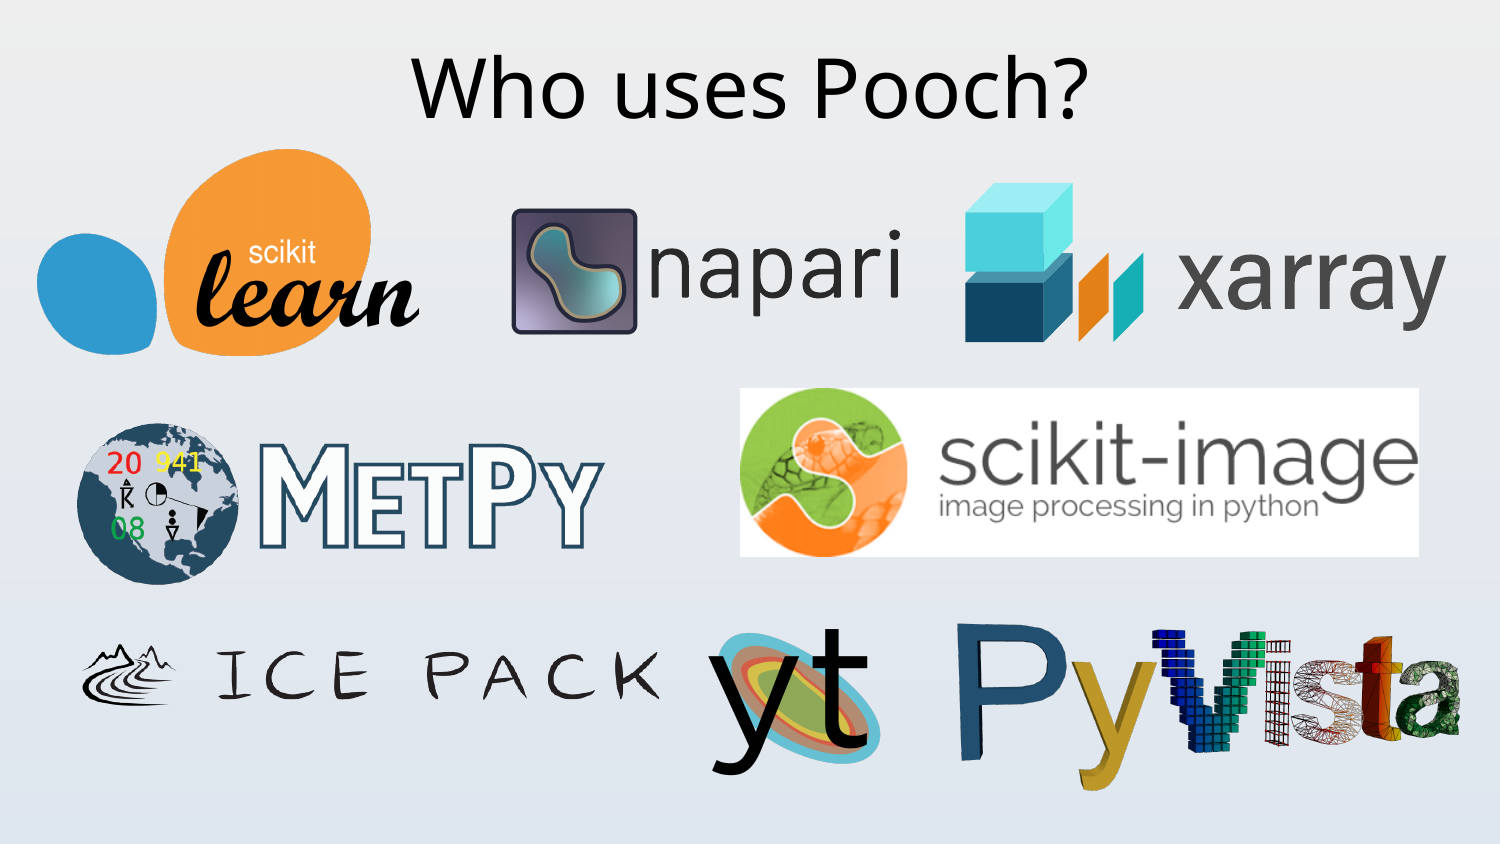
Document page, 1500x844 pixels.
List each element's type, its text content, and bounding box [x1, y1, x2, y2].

picture [946, 603, 1469, 799]
title Who uses Pooch? [75, 15, 1425, 157]
picture [59, 412, 638, 591]
picture [37, 149, 419, 356]
picture [508, 206, 901, 338]
picture [740, 131, 1469, 557]
picture [706, 625, 884, 779]
picture [62, 638, 676, 713]
